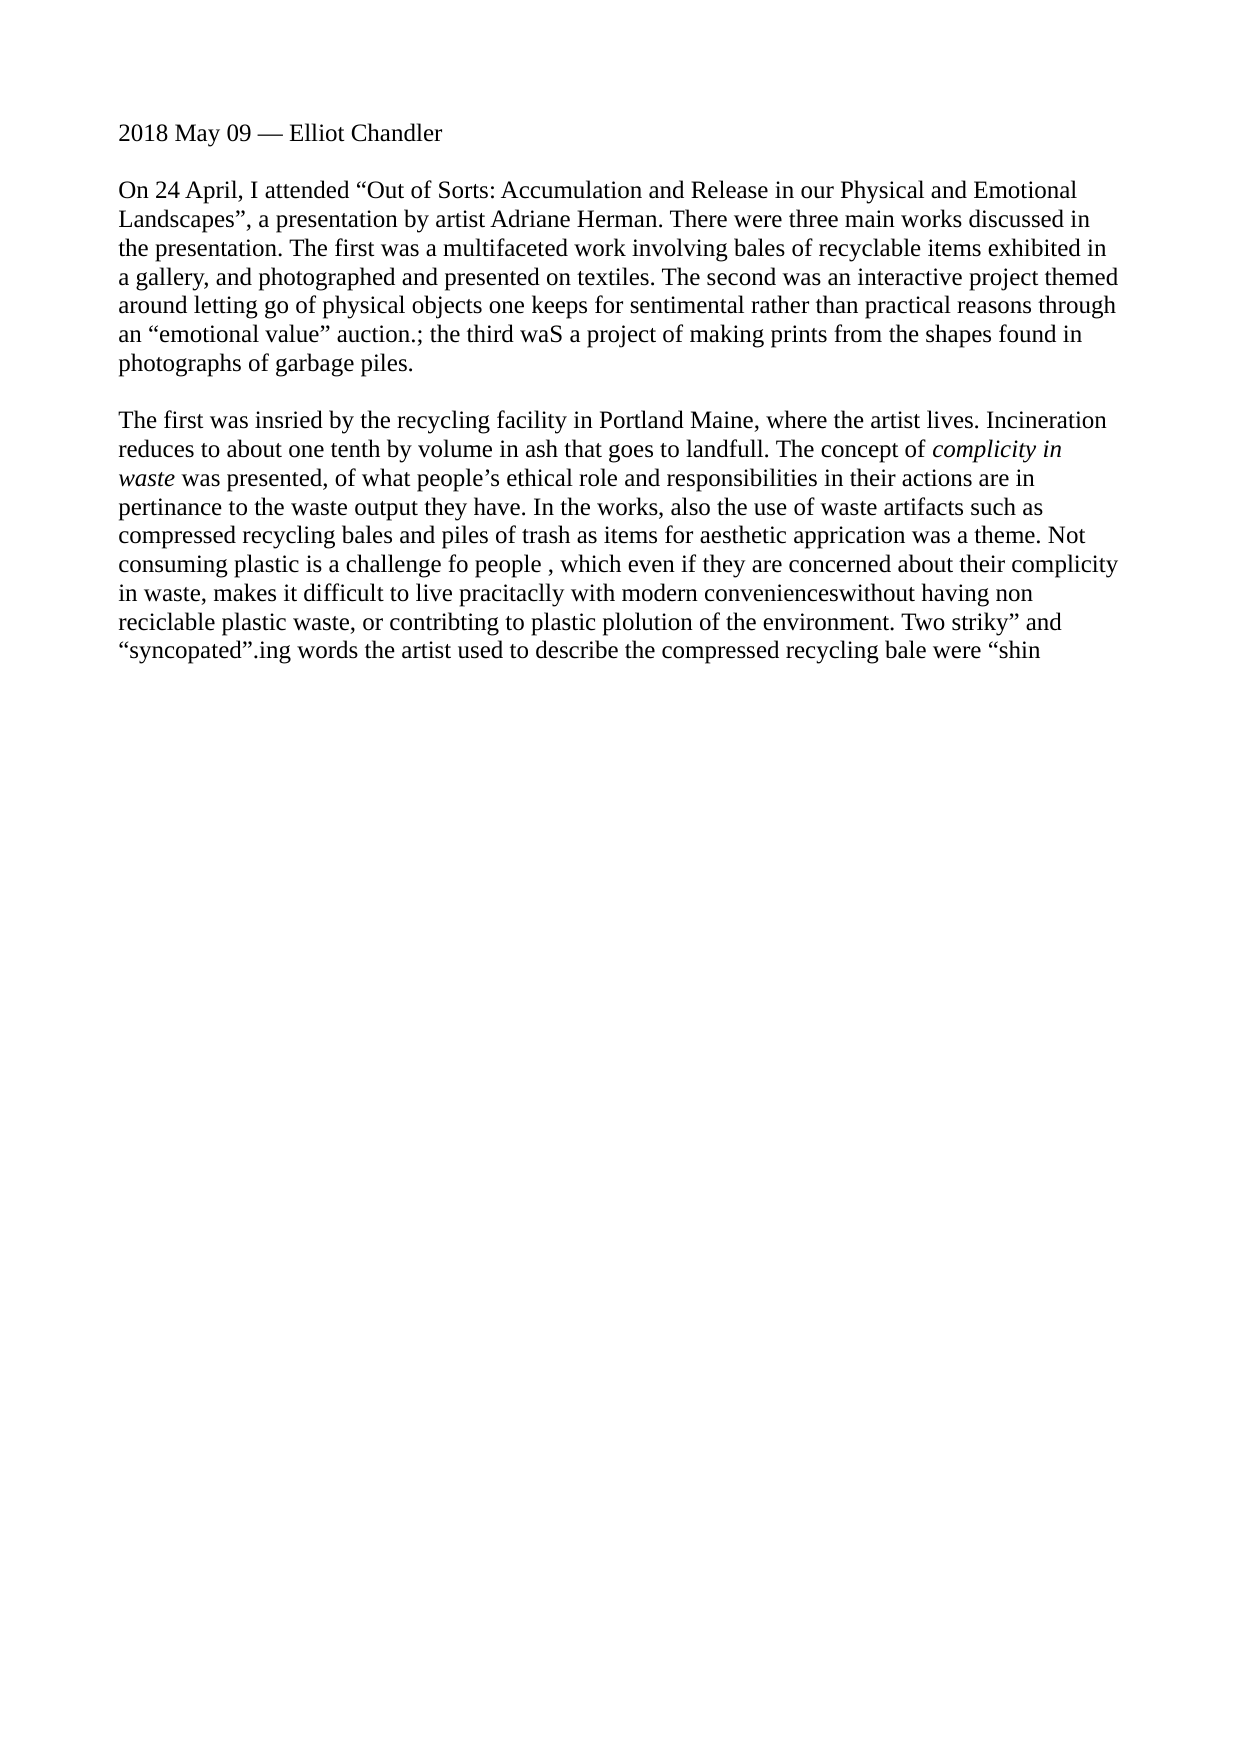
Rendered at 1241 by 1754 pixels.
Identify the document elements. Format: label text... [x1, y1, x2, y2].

text On 24 April, I attended “Out of Sorts: Accumulation and Release in our Physical and Emotional Landscapes”, a presentation by artist Adriane Herman. There were three main works discussed in the presentation. The first was a multifaceted work involving bales of recyclable items exhibited in a gallery, and photographed and presented on textiles. The second was an interactive project themed around letting go of physical objects one keeps for sentimental rather than practical reasons through an “emotional value” auction.; the third waS a project of making prints from the shapes found in photographs of garbage piles. [118, 176, 1122, 377]
text 2018 May 09 — Elliot Chandler [118, 118, 1122, 147]
text The first was insried by the recycling facility in Portland Maine, where the artist lives. Incineration reduces to about one tenth by volume in ash that goes to landfull. The concept of complicity in waste was presented, of what people’s ethical role and responsibilities in their actions are in pertinance to the waste output they have. In the works, also the use of waste artifacts such as compressed recycling bales and piles of trash as items for aesthetic apprication was a theme. Not consuming plastic is a challenge fo people , which even if they are concerned about their complicity in waste, makes it difficult to live pracitaclly with modern convenienceswithout having non reciclable plastic waste, or contribting to plastic plolution of the environment. Two striky” and “syncopated”.ing words the artist used to describe the compressed recycling bale were “shin [118, 406, 1122, 664]
